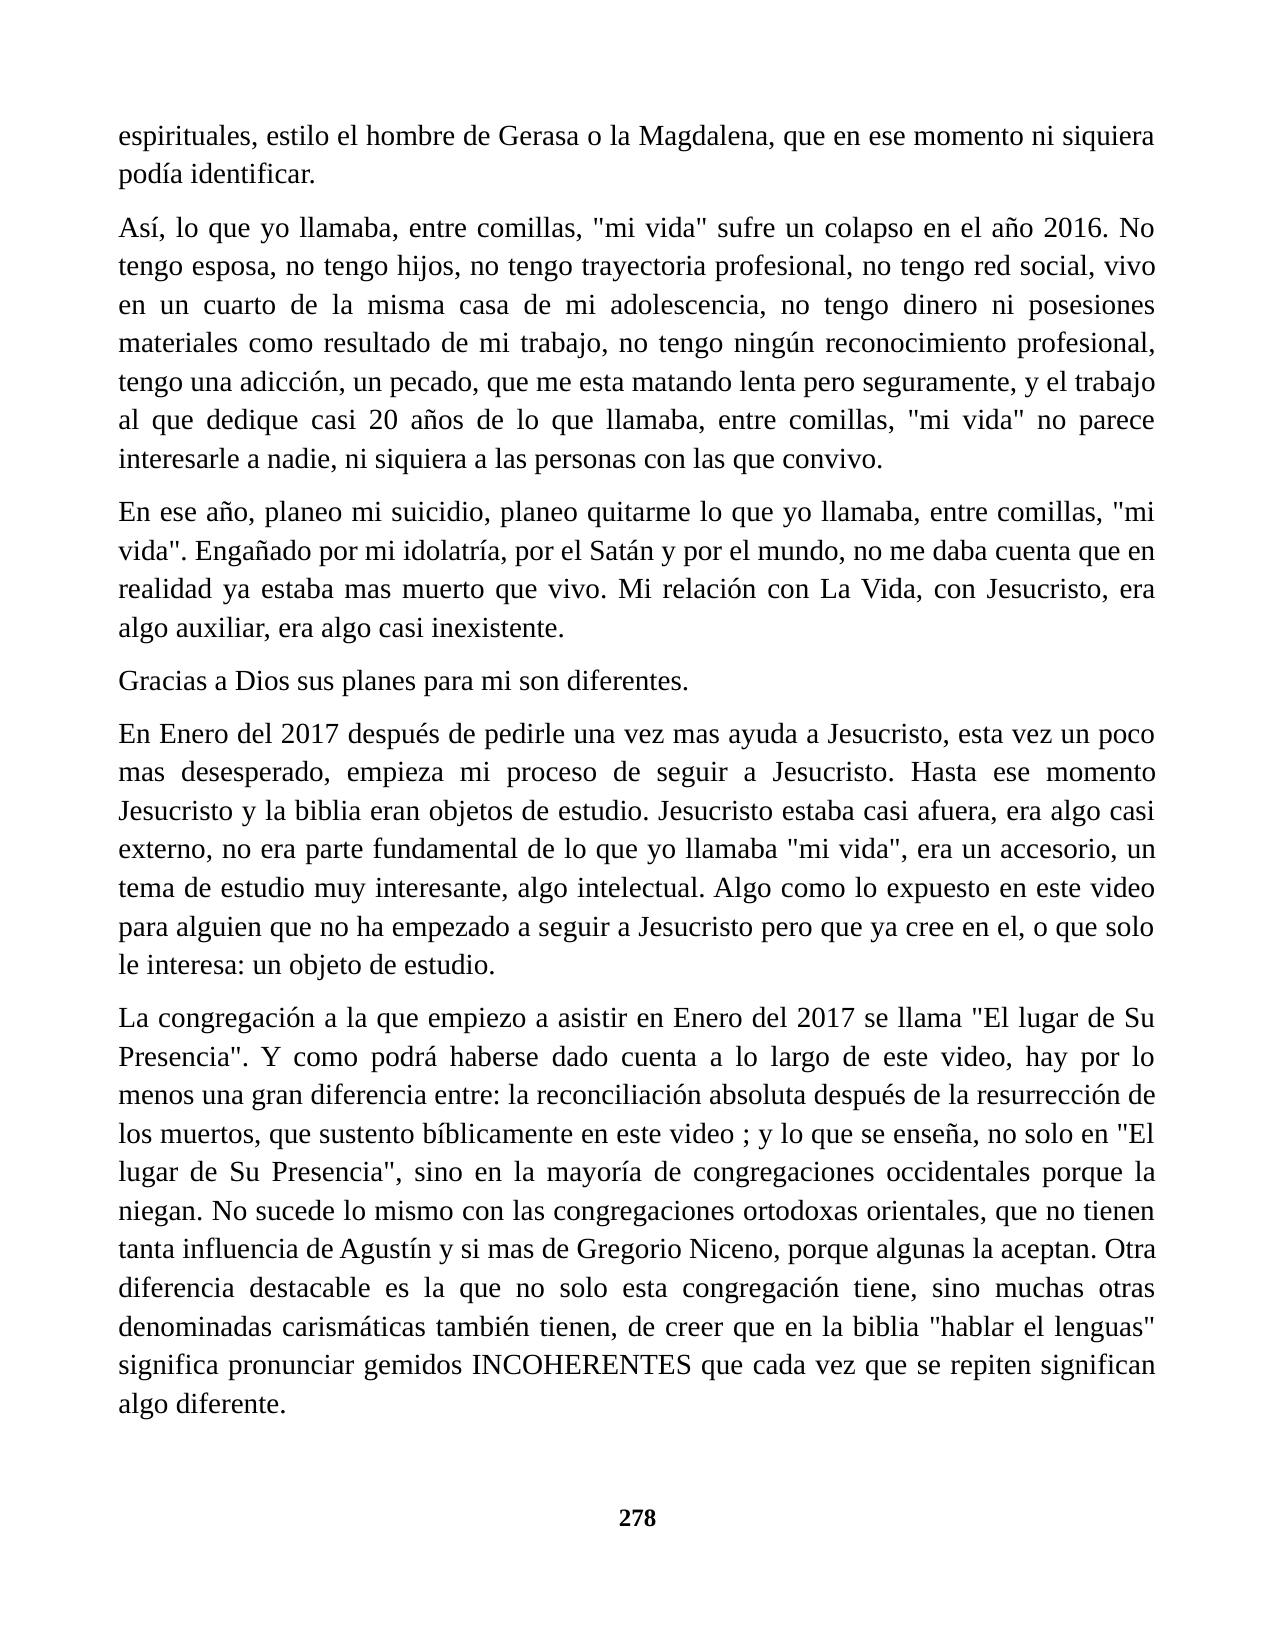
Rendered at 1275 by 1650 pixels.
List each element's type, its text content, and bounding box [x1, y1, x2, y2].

text En ese año, planeo mi suicidio, planeo quitarme lo que yo llamaba, entre comillas, "mi vida". Engañado por mi idolatría, por el Satán y por el mundo, no me daba cuenta que en realidad ya estaba mas muerto que vivo. Mi relación con La Vida, con Jesucristo, era algo auxiliar, era algo casi inexistente. [118, 494, 1157, 643]
text espirituales, estilo el hombre de Gerasa o la Magdalena, que en ese momento ni siquiera podía identificar. [118, 118, 1157, 190]
text En Enero del 2017 después de pedirle una vez mas ayuda a Jesucristo, esta vez un poco mas desesperado, empieza mi proceso de seguir a Jesucristo. Hasta ese momento Jesucristo y la biblia eran objetos de estudio. Jesucristo estaba casi afuera, era algo casi externo, no era parte fundamental de lo que yo llamaba "mi vida", era un accesorio, un tema de estudio muy interesante, algo intelectual. Algo como lo expuesto en este video para alguien que no ha empezado a seguir a Jesucristo pero que ya cree en el, o que solo le interesa: un objeto de estudio. [118, 716, 1157, 981]
text Así, lo que yo llamaba, entre comillas, "mi vida" sufre un colapso en el año 2016. No tengo esposa, no tengo hijos, no tengo trayectoria profesional, no tengo red social, vivo en un cuarto de la misma casa de mi adolescencia, no tengo dinero ni posesiones materiales como resultado de mi trabajo, no tengo ningún reconocimiento profesional, tengo una adicción, un pecado, que me esta matando lenta pero seguramente, y el trabajo al que dedique casi 20 años de lo que llamaba, entre comillas, "mi vida" no parece interesarle a nadie, ni siquiera a las personas con las que convivo. [118, 210, 1157, 474]
text Gracias a Dios sus planes para mi son diferentes. [118, 663, 1157, 696]
text La congregación a la que empiezo a asistir en Enero del 2017 se llama "El lugar de Su Presencia". Y como podrá haberse dado cuenta a lo largo de este video, hay por lo menos una gran diferencia entre: la reconciliación absoluta después de la resurrección de los muertos, que sustento bíblicamente en este video ; y lo que se enseña, no solo en "El lugar de Su Presencia", sino en la mayoría de congregaciones occidentales porque la niegan. No sucede lo mismo con las congregaciones ortodoxas orientales, que no tienen tanta influencia de Agustín y si mas de Gregorio Niceno, porque algunas la aceptan. Otra diferencia destacable es la que no solo esta congregación tiene, sino muchas otras denominadas carismáticas también tienen, de creer que en la biblia "hablar el lenguas" significa pronunciar gemidos INCOHERENTES que cada vez que se repiten significan algo diferente. [118, 1000, 1157, 1419]
